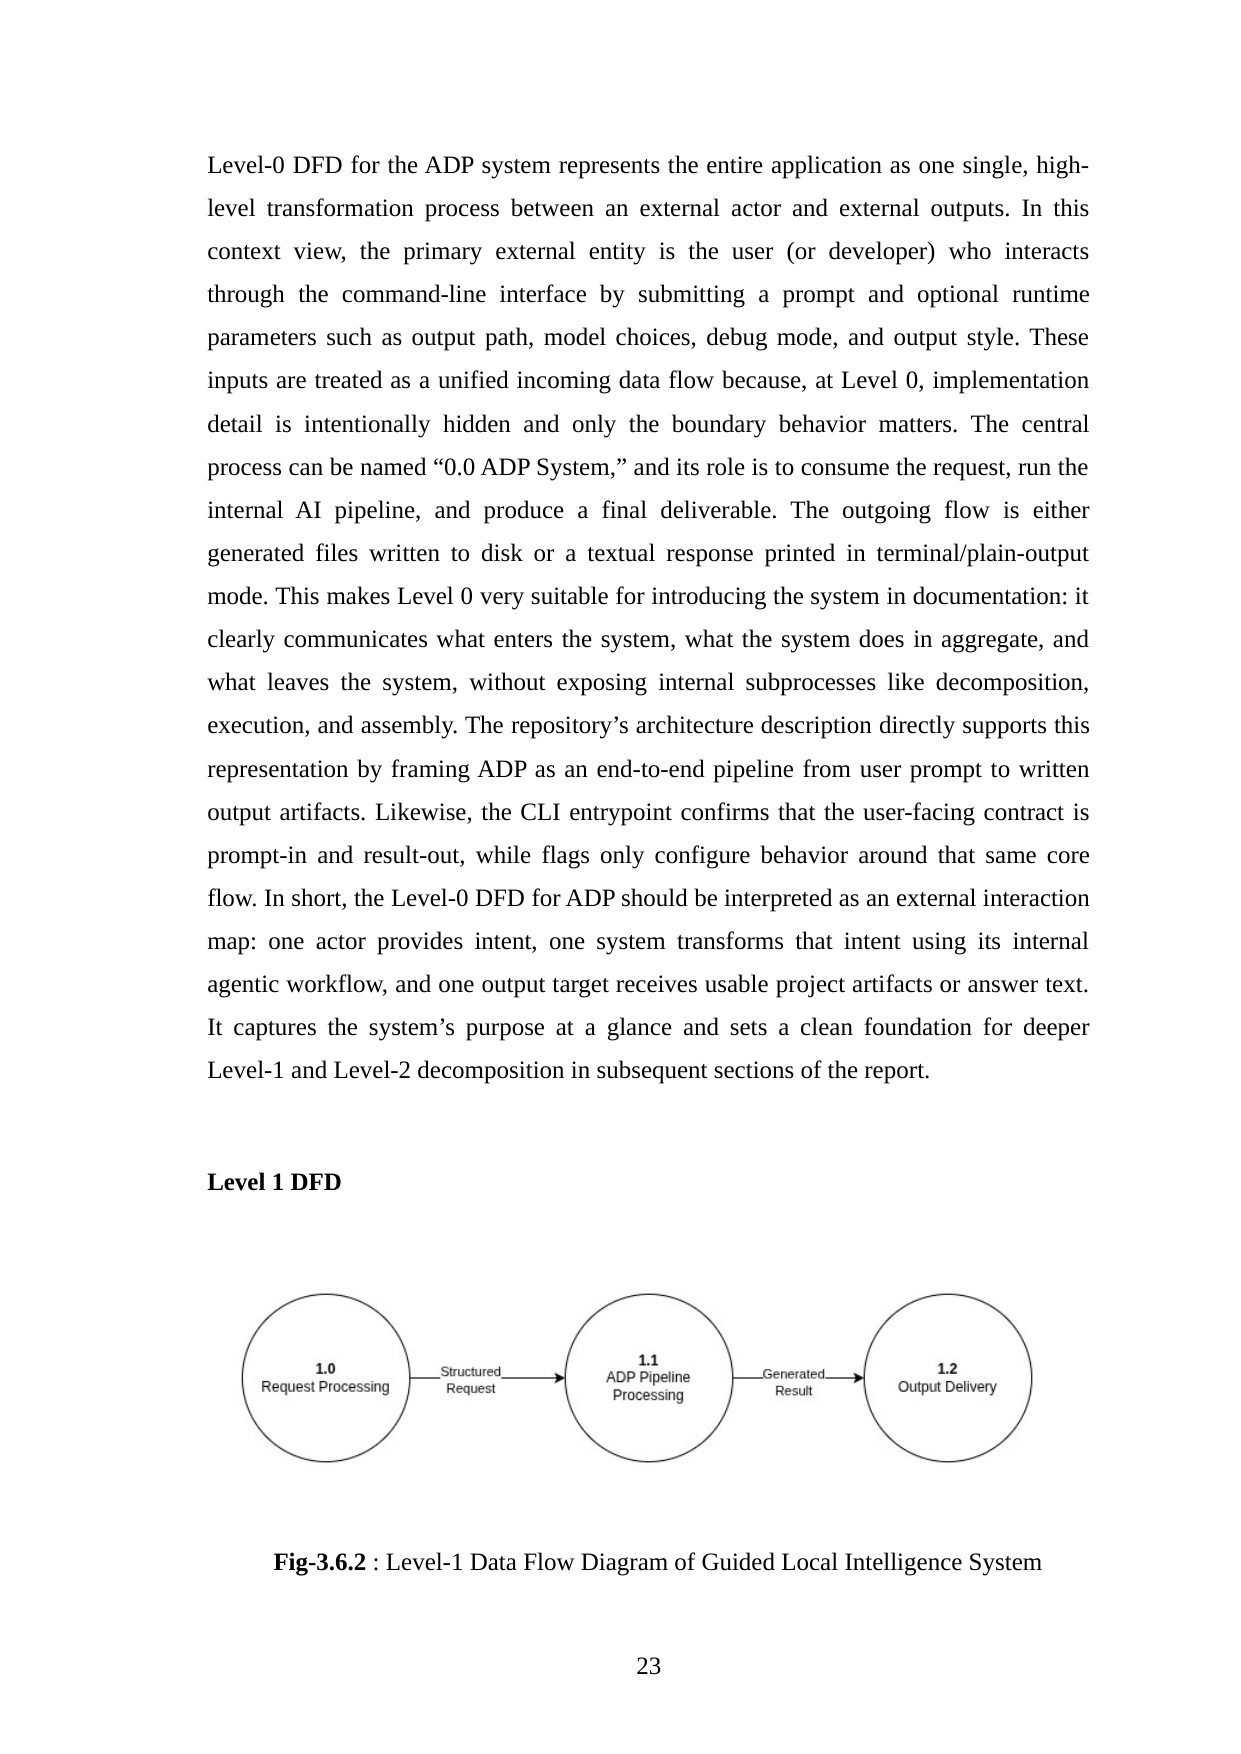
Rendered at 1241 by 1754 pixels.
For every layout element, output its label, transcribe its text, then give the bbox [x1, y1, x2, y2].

text Level 1 DFD [207, 1167, 1091, 1196]
picture [207, 1222, 1091, 1533]
text Level-0 DFD for the ADP system represents the entire application as one single, high-level transformation process between an external actor and external outputs. In this context view, the primary external entity is the user (or developer) who interacts through the command-line interface by submitting a prompt and optional runtime parameters such as output path, model choices, debug mode, and output style. These inputs are treated as a unified incoming data flow because, at Level 0, implementation detail is intentionally hidden and only the boundary behavior matters. The central process can be named “0.0 ADP System,” and its role is to consume the request, run the internal AI pipeline, and produce a final deliverable. The outgoing flow is either generated files written to disk or a textual response printed in terminal/plain-output mode. This makes Level 0 very suitable for introducing the system in documentation: it clearly communicates what enters the system, what the system does in aggregate, and what leaves the system, without exposing internal subprocesses like decomposition, execution, and assembly. The repository’s architecture description directly supports this representation by framing ADP as an end-to-end pipeline from user prompt to written output artifacts. Likewise, the CLI entrypoint confirms that the user-facing contract is prompt-in and result-out, while flags only configure behavior around that same core flow. In short, the Level-0 DFD for ADP should be interpreted as an external interaction map: one actor provides intent, one system transforms that intent using its internal agentic workflow, and one output target receives usable project artifacts or answer text. It captures the system’s purpose at a glance and sets a clean foundation for deeper Level-1 and Level-2 decomposition in subsequent sections of the report. [207, 150, 1091, 1084]
